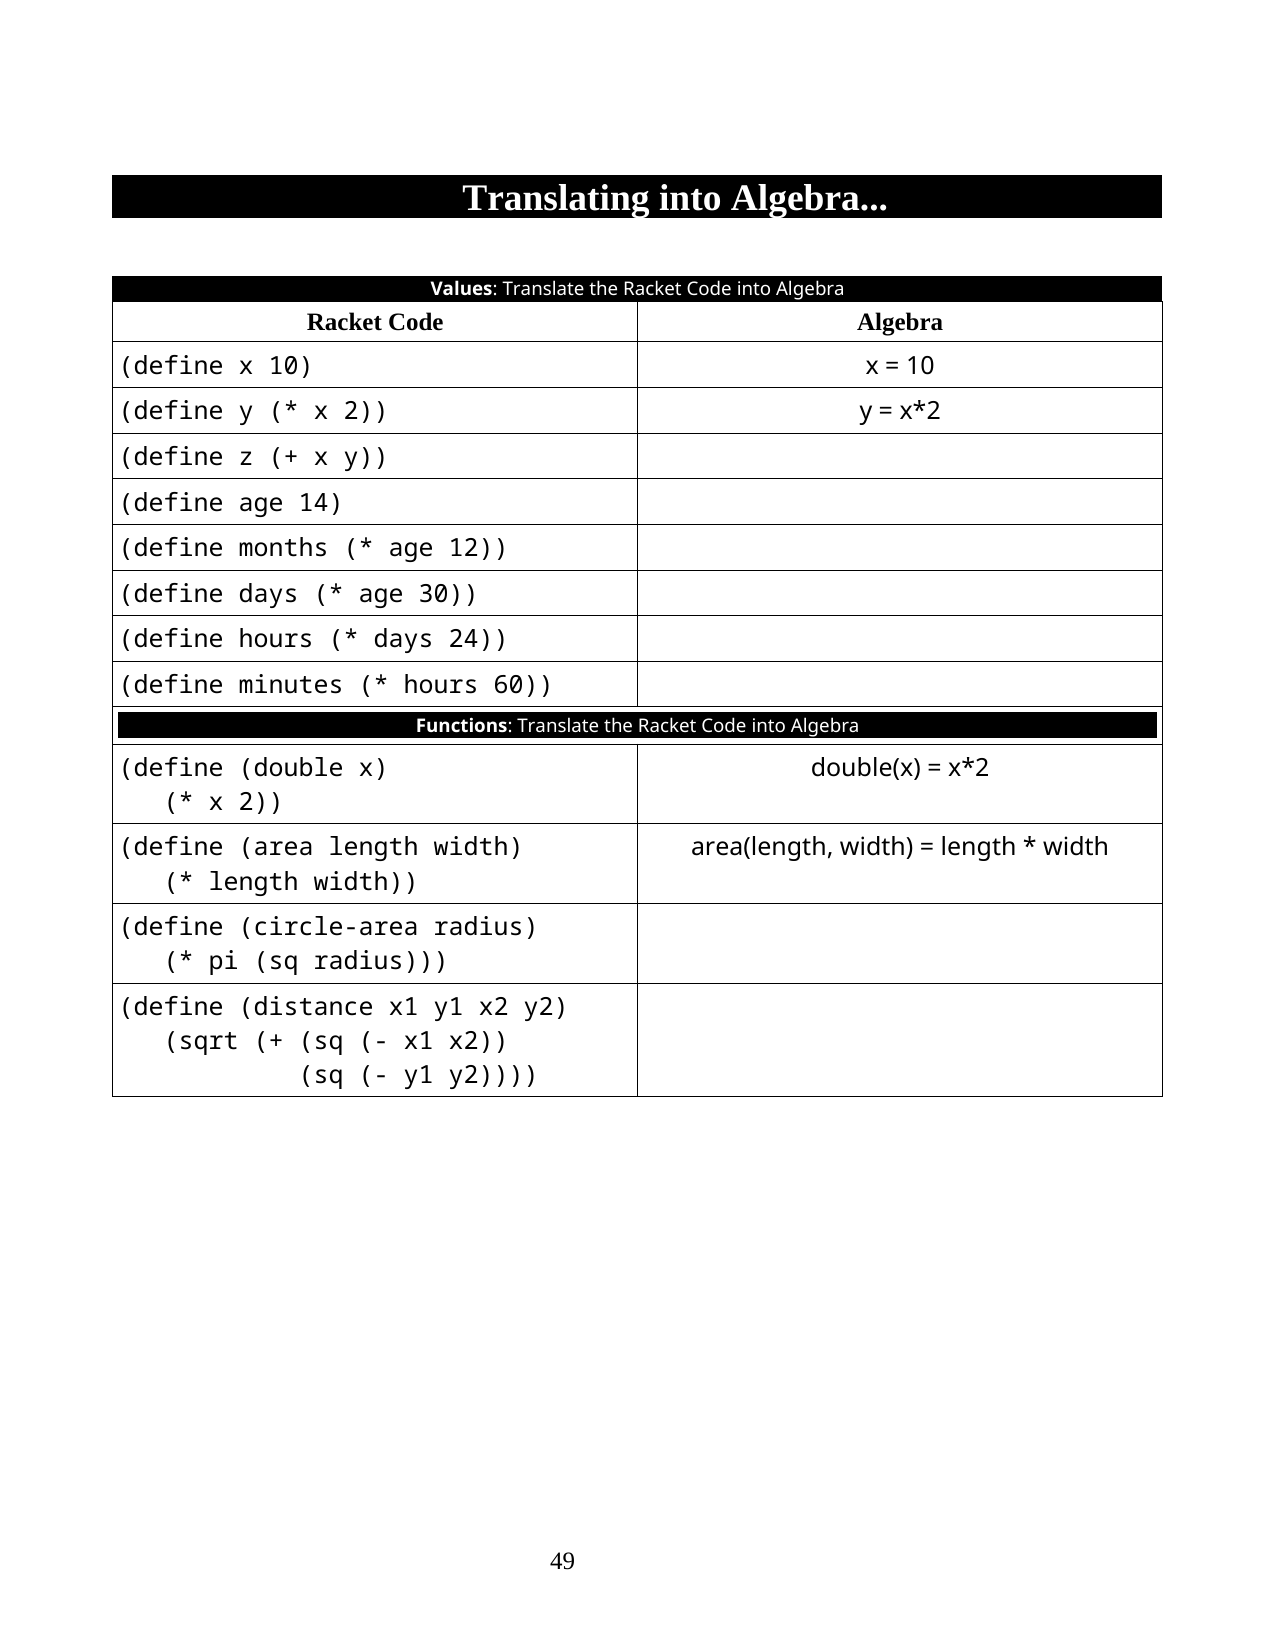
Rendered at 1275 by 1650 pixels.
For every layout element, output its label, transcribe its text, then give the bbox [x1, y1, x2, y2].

table_cell (define (distance x1 y1 x2 y2) (sqrt (+ (sq (- x1 x2)) (sq (- y1 y2)))) [113, 984, 637, 1096]
table_cell [638, 434, 1162, 478]
table_cell (define hours (* days 24)) [113, 616, 637, 661]
table_cell (define age 14) [113, 479, 637, 524]
table_cell Functions: Translate the Racket Code into Algebra [113, 707, 1162, 743]
table_cell x = 10 [638, 342, 1162, 387]
table_cell (define z (+ x y)) [113, 434, 637, 478]
table_cell (define minutes (* hours 60)) [113, 662, 637, 706]
text Values: Translate the Racket Code into Algebra [112, 276, 1162, 301]
table_cell y = x*2 [638, 388, 1162, 433]
table_header Algebra [638, 302, 1162, 341]
table_cell [638, 479, 1162, 524]
table_cell [638, 616, 1162, 661]
table_cell [638, 984, 1162, 1096]
subtitle Translating into Algebra... [112, 175, 1162, 218]
table_cell (define months (* age 12)) [113, 525, 637, 569]
table_cell (define (double x) (* x 2)) [113, 745, 637, 823]
table_cell [638, 662, 1162, 706]
table_cell double(x) = x*2 [638, 745, 1162, 823]
table_header Racket Code [113, 302, 637, 341]
table_cell (define y (* x 2)) [113, 388, 637, 433]
table_cell (define days (* age 30)) [113, 571, 637, 615]
table_cell (define x 10) [113, 342, 637, 387]
table_cell [638, 904, 1162, 983]
table_cell area(length, width) = length * width [638, 824, 1162, 903]
table_cell [638, 571, 1162, 615]
table_cell [638, 525, 1162, 569]
table_cell (define (circle-area radius) (* pi (sq radius))) [113, 904, 637, 983]
table_cell (define (area length width) (* length width)) [113, 824, 637, 903]
